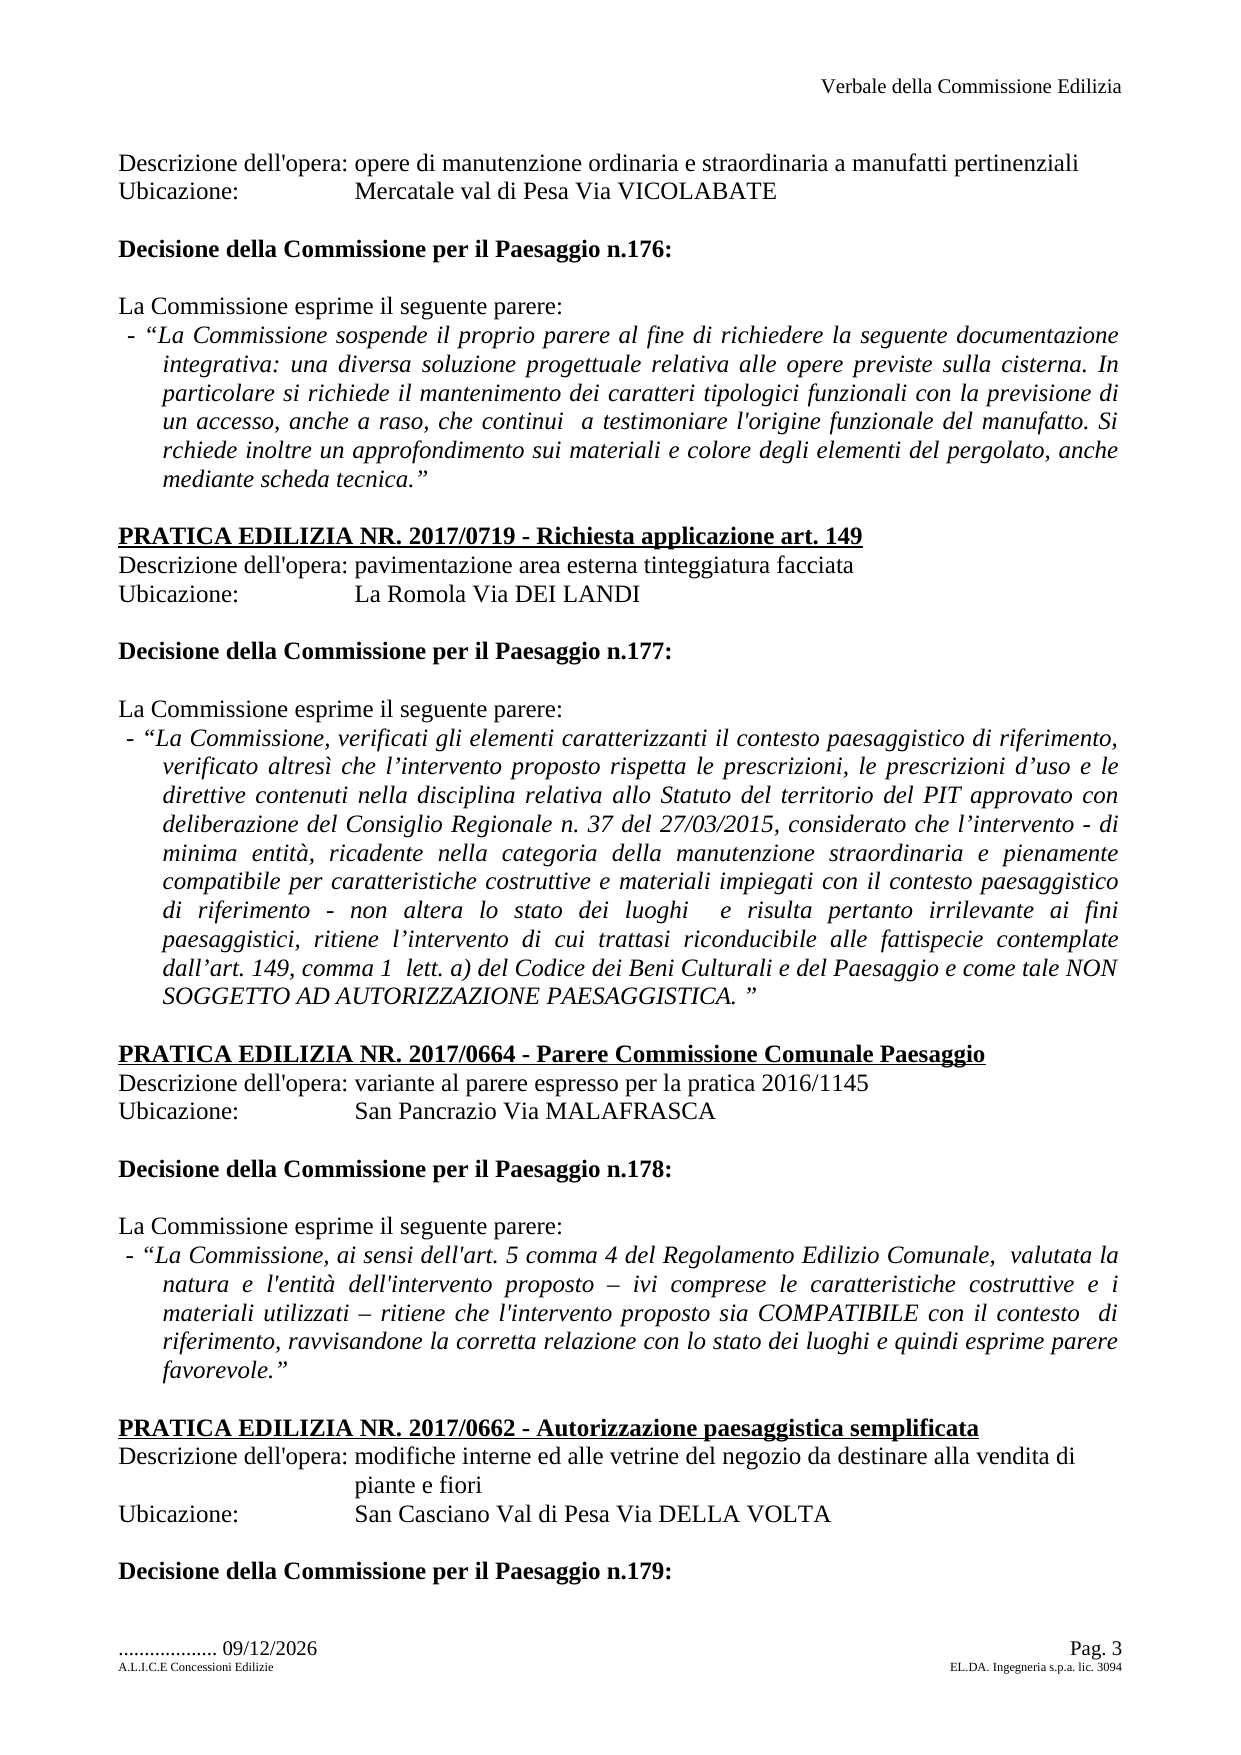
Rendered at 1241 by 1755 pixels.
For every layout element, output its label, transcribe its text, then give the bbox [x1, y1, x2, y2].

text Decisione della Commissione per il Paesaggio n.177: [118, 636, 1122, 665]
text La Commissione esprime il seguente parere: [118, 694, 1122, 723]
text PRATICA EDILIZIA NR. 2017/0662 - Autorizzazione paesaggistica semplificata [118, 1413, 1122, 1441]
text Decisione della Commissione per il Paesaggio n.176: [118, 234, 1122, 263]
text Descrizione dell'opera: opere di manutenzione ordinaria e straordinaria a manufatti pertinenziali [118, 148, 1122, 176]
text - “La Commissione, verificati gli elementi caratterizzanti il contesto paesaggistico di riferimento, verificato altresì che l’intervento proposto rispetta le prescrizioni, le prescrizioni d’uso e le direttive contenuti nella disciplina relativa allo Statuto del territorio del PIT approvato con deliberazione del Consiglio Regionale n. 37 del 27/03/2015, considerato che l’intervento - di minima entità, ricadente nella categoria della manutenzione straordinaria e pienamente compatibile per caratteristiche costruttive e materiali impiegati con il contesto paesaggistico di riferimento - non altera lo stato dei luoghi e risulta pertanto irrilevante ai fini paesaggistici, ritiene l’intervento di cui trattasi riconducibile alle fattispecie contemplate dall’art. 149, comma 1 lett. a) del Codice dei Beni Culturali e del Paesaggio e come tale NON SOGGETTO AD AUTORIZZAZIONE PAESAGGISTICA. ” [118, 723, 1122, 1010]
text Decisione della Commissione per il Paesaggio n.179: [118, 1556, 1122, 1585]
text Ubicazione: La Romola Via DEI LANDI [118, 579, 1122, 608]
text PRATICA EDILIZIA NR. 2017/0664 - Parere Commissione Comunale Paesaggio [118, 1039, 1122, 1068]
text La Commissione esprime il seguente parere: [118, 1211, 1122, 1240]
text Decisione della Commissione per il Paesaggio n.178: [118, 1154, 1122, 1183]
text Ubicazione: Mercatale val di Pesa Via VICOLABATE [118, 176, 1122, 205]
text Descrizione dell'opera: pavimentazione area esterna tinteggiatura facciata [118, 550, 1122, 579]
text PRATICA EDILIZIA NR. 2017/0719 - Richiesta applicazione art. 149 [118, 521, 1122, 550]
text Descrizione dell'opera: variante al parere espresso per la pratica 2016/1145 [118, 1068, 1122, 1096]
text La Commissione esprime il seguente parere: [118, 291, 1122, 320]
text - “La Commissione, ai sensi dell'art. 5 comma 4 del Regolamento Edilizio Comunale, valutata la natura e l'entità dell'intervento proposto – ivi comprese le caratteristiche costruttive e i materiali utilizzati – ritiene che l'intervento proposto sia COMPATIBILE con il contesto di riferimento, ravvisandone la corretta relazione con lo stato dei luoghi e quindi esprime parere favorevole.” [118, 1240, 1122, 1384]
text - “La Commissione sospende il proprio parere al fine di richiedere la seguente documentazione integrativa: una diversa soluzione progettuale relativa alle opere previste sulla cisterna. In particolare si richiede il mantenimento dei caratteri tipologici funzionali con la previsione di un accesso, anche a raso, che continui a testimoniare l'origine funzionale del manufatto. Si rchiede inoltre un approfondimento sui materiali e colore degli elementi del pergolato, anche mediante scheda tecnica.” [118, 320, 1122, 493]
text Descrizione dell'opera: modifiche interne ed alle vetrine del negozio da destinare alla vendita di piante e fiori [118, 1441, 1122, 1499]
text Ubicazione: San Casciano Val di Pesa Via DELLA VOLTA [118, 1499, 1122, 1528]
text Ubicazione: San Pancrazio Via MALAFRASCA [118, 1096, 1122, 1125]
